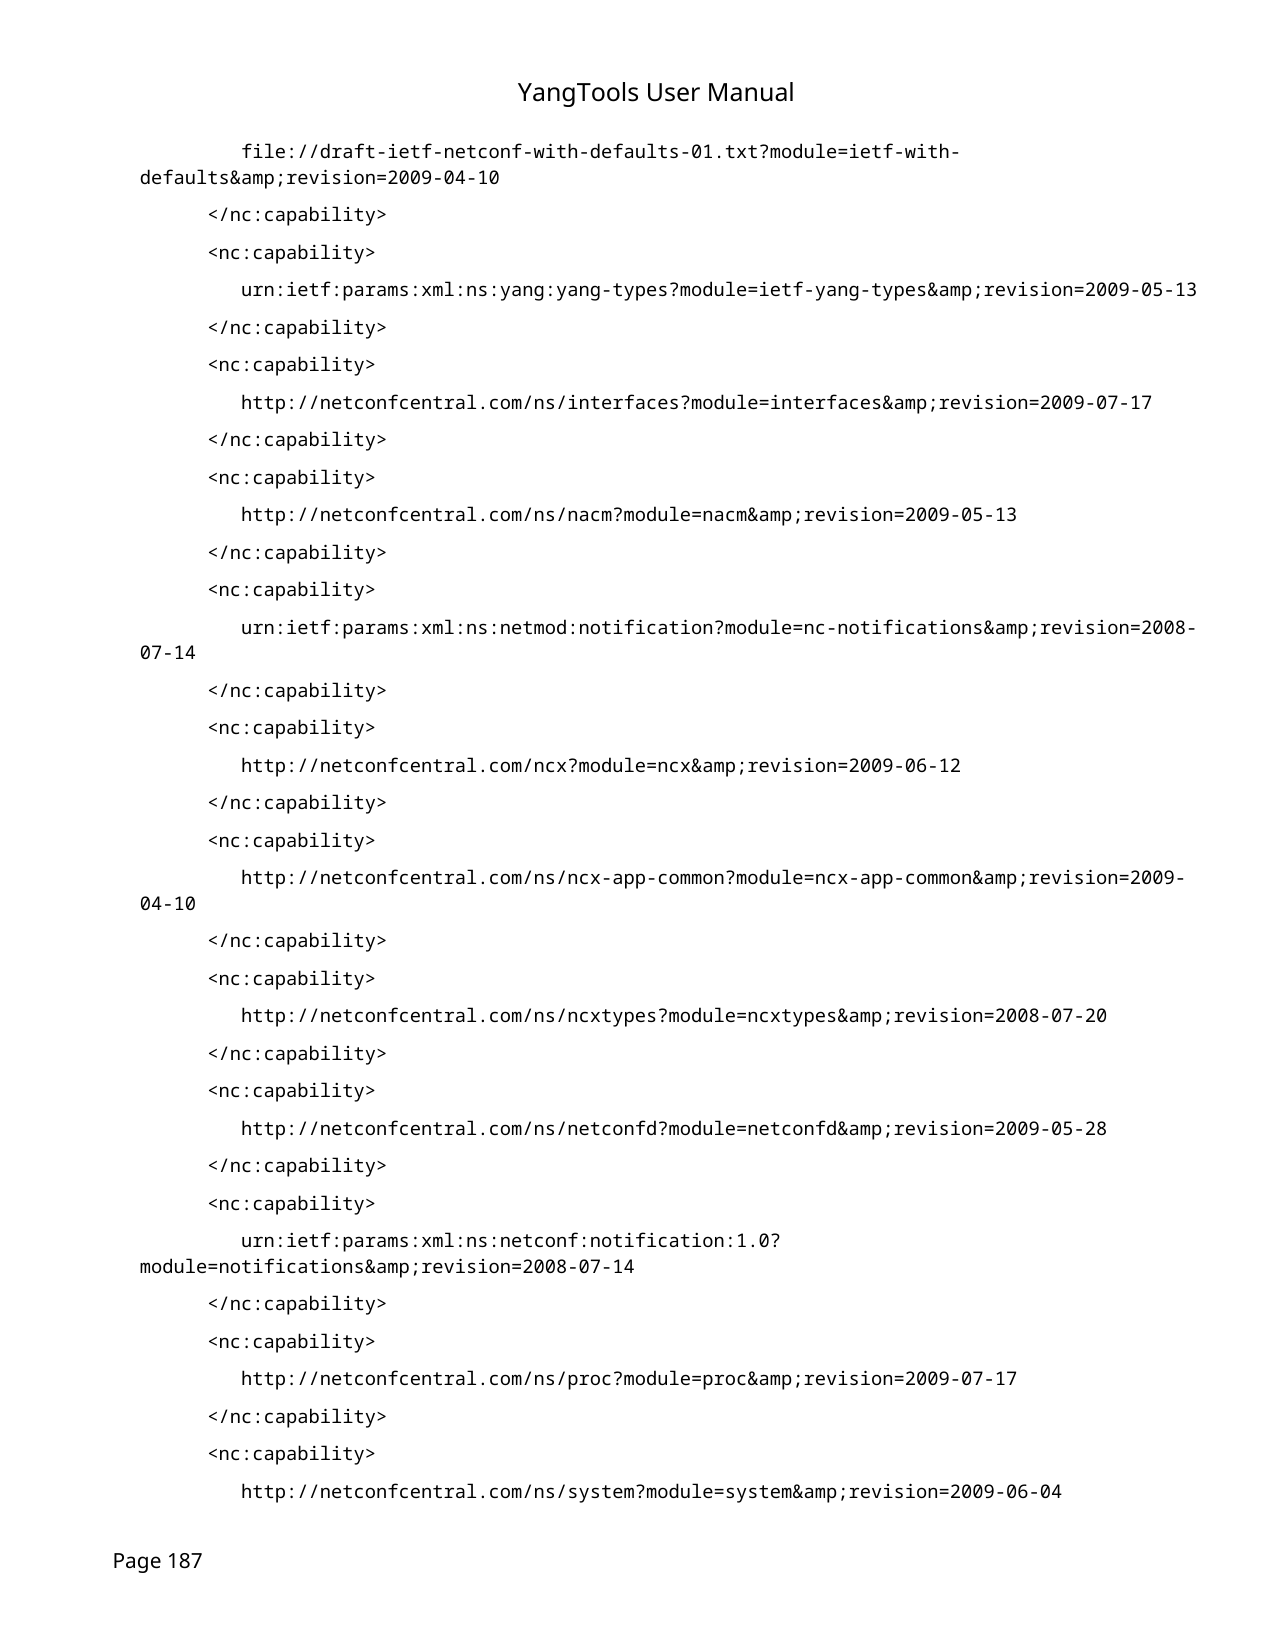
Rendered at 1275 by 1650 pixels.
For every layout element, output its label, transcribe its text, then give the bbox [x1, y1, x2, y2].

text http://netconfcentral.com/ns/interfaces?module=interfaces&amp;revision=2009-07-17 [139, 389, 1200, 414]
text </nc:capability> [139, 789, 1200, 815]
text http://netconfcentral.com/ncx?module=ncx&amp;revision=2009-06-12 [139, 752, 1200, 778]
text http://netconfcentral.com/ns/netconfd?module=netconfd&amp;revision=2009-05-28 [139, 1115, 1200, 1141]
text file://draft-ietf-netconf-with-defaults-01.txt?module=ietf-with-defaults&amp;revision=2009-04-10 [139, 138, 1200, 189]
text <nc:capability> [139, 464, 1200, 489]
text http://netconfcentral.com/ns/ncx-app-common?module=ncx-app-common&amp;revision=2009-04-10 [139, 864, 1200, 916]
text <nc:capability> [139, 239, 1200, 264]
text </nc:capability> [139, 427, 1200, 452]
text urn:ietf:params:xml:ns:netconf:notification:1.0?module=notifications&amp;revision=2008-07-14 [139, 1228, 1200, 1279]
text <nc:capability> [139, 714, 1200, 740]
text urn:ietf:params:xml:ns:yang:yang-types?module=ietf-yang-types&amp;revision=2009-05-13 [139, 277, 1200, 302]
text urn:ietf:params:xml:ns:netmod:notification?module=nc-notifications&amp;revision=2008-07-14 [139, 614, 1200, 665]
text http://netconfcentral.com/ns/system?module=system&amp;revision=2009-06-04 [139, 1478, 1200, 1504]
text <nc:capability> [139, 1441, 1200, 1466]
text </nc:capability> [139, 1403, 1200, 1429]
text <nc:capability> [139, 965, 1200, 991]
text </nc:capability> [139, 202, 1200, 227]
text </nc:capability> [139, 928, 1200, 953]
text </nc:capability> [139, 1040, 1200, 1066]
text http://netconfcentral.com/ns/proc?module=proc&amp;revision=2009-07-17 [139, 1366, 1200, 1391]
text <nc:capability> [139, 1328, 1200, 1354]
text </nc:capability> [139, 1291, 1200, 1316]
text </nc:capability> [139, 539, 1200, 564]
text </nc:capability> [139, 677, 1200, 703]
text <nc:capability> [139, 827, 1200, 853]
text http://netconfcentral.com/ns/nacm?module=nacm&amp;revision=2009-05-13 [139, 502, 1200, 527]
text <nc:capability> [139, 1190, 1200, 1216]
text <nc:capability> [139, 577, 1200, 602]
text <nc:capability> [139, 352, 1200, 377]
text </nc:capability> [139, 314, 1200, 339]
text http://netconfcentral.com/ns/ncxtypes?module=ncxtypes&amp;revision=2008-07-20 [139, 1003, 1200, 1028]
text <nc:capability> [139, 1078, 1200, 1103]
text </nc:capability> [139, 1153, 1200, 1178]
